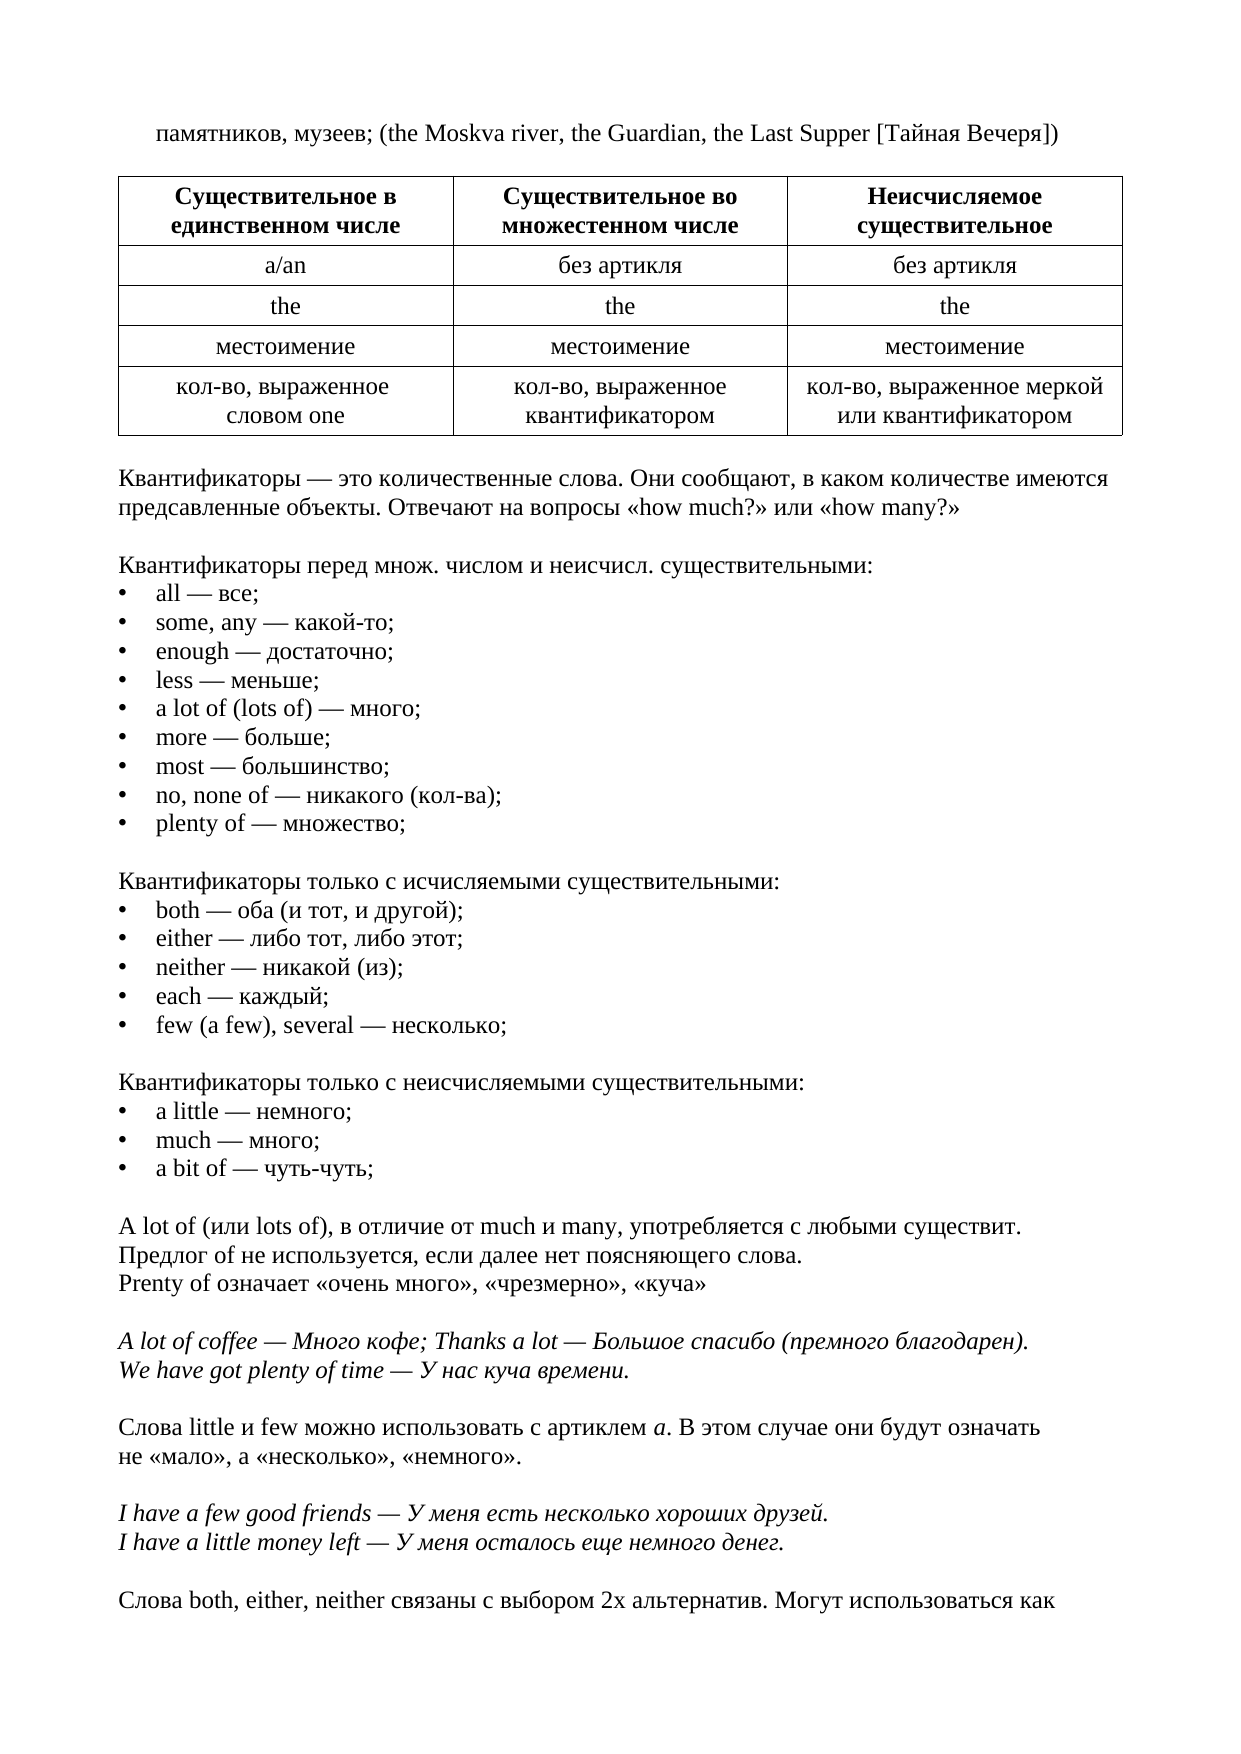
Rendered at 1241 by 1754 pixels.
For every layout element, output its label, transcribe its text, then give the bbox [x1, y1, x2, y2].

table_cell кол-во, выраженное меркой или квантификатором [788, 367, 1122, 435]
text Квантификаторы — это количественные слова. Они сообщают, в каком количестве имеются предсавленные объекты. Отвечают на вопросы «how much?» или «how many?» [118, 463, 1122, 521]
text Слова little и few можно использовать с артиклем a. В этом случае они будут означать [118, 1412, 1122, 1441]
list more — больше; [118, 722, 1122, 751]
list a bit of — чуть-чуть; [118, 1153, 1122, 1182]
list no, none of — никакого (кол-ва); [118, 780, 1122, 808]
text Квантификаторы только с исчисляемыми существительными: [118, 866, 1122, 895]
table_cell местоимение [119, 326, 453, 366]
table_header Неисчисляемое существительное [788, 177, 1122, 245]
list most — большинство; [118, 751, 1122, 780]
table_cell местоимение [454, 326, 787, 366]
list some, any — какой-то; [118, 607, 1122, 636]
list few (a few), several — несколько; [118, 1010, 1122, 1038]
table_header Существительное во множестенном числе [454, 177, 787, 245]
list a lot of (lots of) — много; [118, 693, 1122, 722]
table_cell без артикля [788, 246, 1122, 285]
table_cell кол-во, выраженное словом one [119, 367, 453, 435]
text I have a few good friends — У меня есть несколько хороших друзей. [118, 1498, 1122, 1527]
text I have a little money left — У меня осталось еще немного денег. [118, 1527, 1122, 1556]
list plenty of — множество; [118, 808, 1122, 837]
text Prenty of означает «очень много», «чрезмерно», «куча» [118, 1268, 1122, 1297]
table_cell местоимение [788, 326, 1122, 366]
text Квантификаторы перед множ. числом и неисчисл. существительными: [118, 550, 1122, 578]
list neither — никакой (из); [118, 952, 1122, 981]
table_cell a/an [119, 246, 453, 285]
text A lot of (или lots of), в отличие от much и many, употребляется с любыми существит. [118, 1211, 1122, 1240]
list much — много; [118, 1125, 1122, 1153]
table_cell без артикля [454, 246, 787, 285]
text We have got plenty of time — У нас куча времени. [118, 1355, 1122, 1383]
table_cell кол-во, выраженное квантификатором [454, 367, 787, 435]
list all — все; [118, 578, 1122, 607]
list each — каждый; [118, 981, 1122, 1010]
list памятников, музеев; (the Moskva river, the Guardian, the Last Supper [Тайная Вечеря]) [118, 118, 1122, 147]
text Предлог of не используется, если далее нет поясняющего слова. [118, 1240, 1122, 1268]
list either — либо тот, либо этот; [118, 923, 1122, 952]
text не «мало», а «несколько», «немного». [118, 1441, 1122, 1470]
text Слова both, either, neither связаны с выбором 2х альтернатив. Могут использоваться как [118, 1585, 1122, 1613]
list less — меньше; [118, 665, 1122, 693]
table_cell the [119, 286, 453, 325]
list enough — достаточно; [118, 636, 1122, 665]
list a little — немного; [118, 1096, 1122, 1125]
text A lot of coffee — Много кофе; Thanks a lot — Большое спасибо (премного благодарен). [118, 1326, 1122, 1355]
table_cell the [454, 286, 787, 325]
text Квантификаторы только с неисчисляемыми существительными: [118, 1067, 1122, 1096]
table_cell the [788, 286, 1122, 325]
list both — оба (и тот, и другой); [118, 895, 1122, 923]
table_header Существительное в единственном числе [119, 177, 453, 245]
